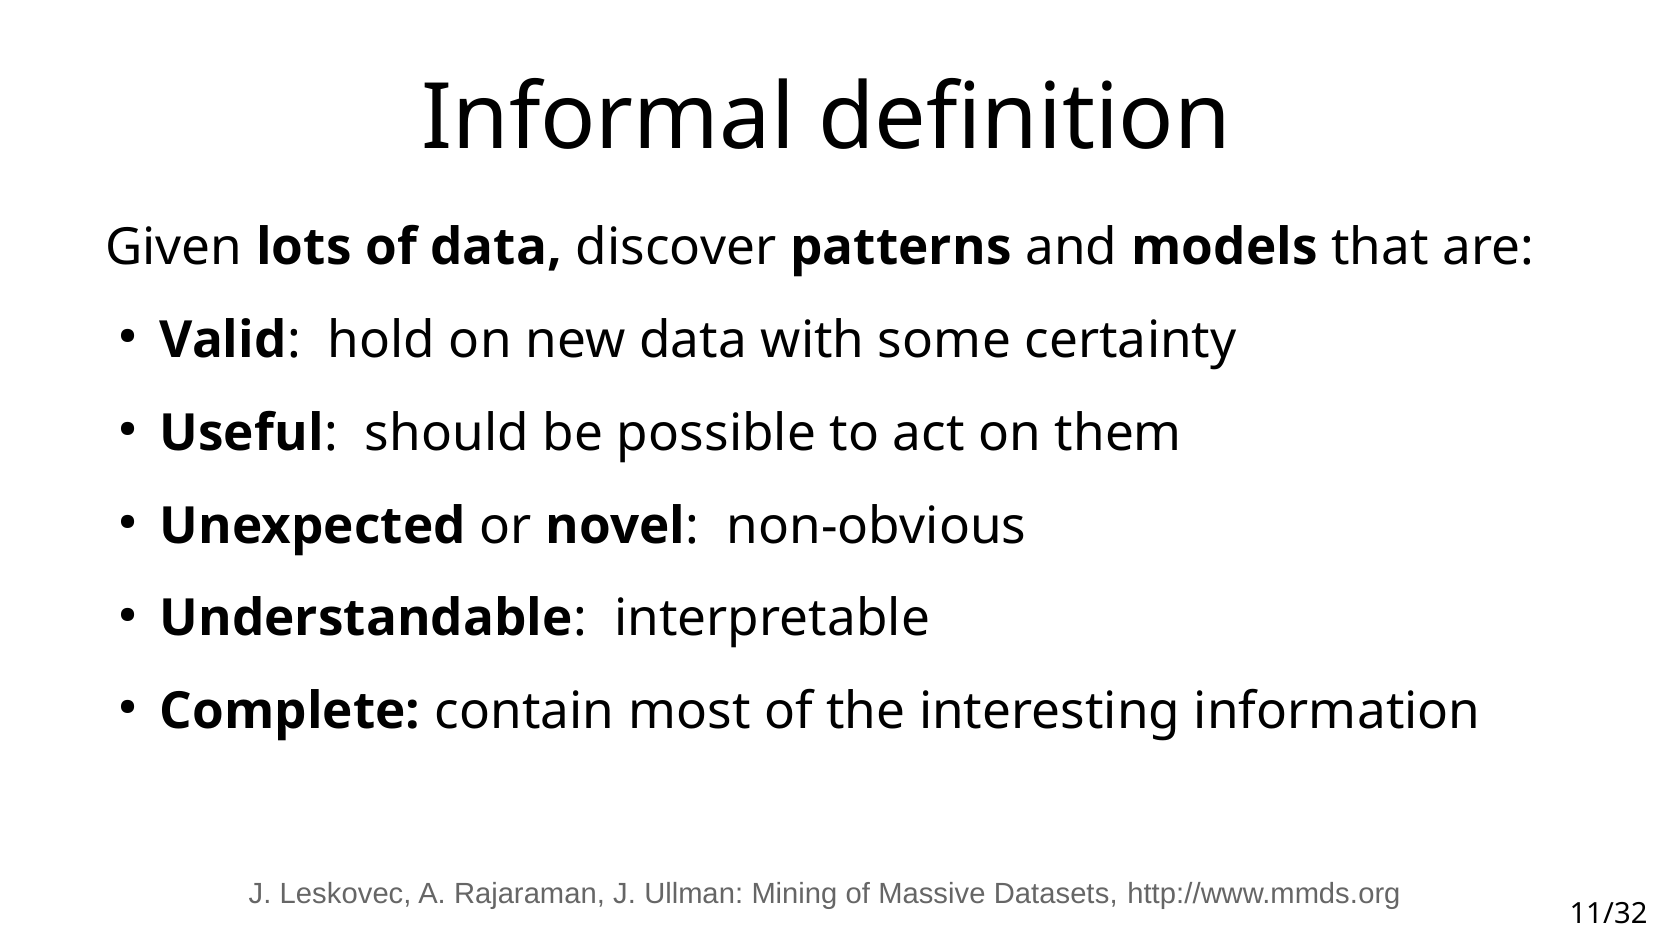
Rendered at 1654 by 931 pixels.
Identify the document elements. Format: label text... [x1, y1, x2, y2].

title Informal definition [82, 1, 1571, 226]
list Given lots of data, discover patterns and models that are: Valid: hold on new data with some certainty Useful: should be possible to act on them Unexpected or novel: non-obvious Understandable: interpretable Complete: contain most of the interesting information [105, 210, 1561, 793]
text_box J. Leskovec, A. Rajaraman, J. Ullman: Mining of Massive Datasets, http://www.mmds.org [221, 870, 1437, 921]
